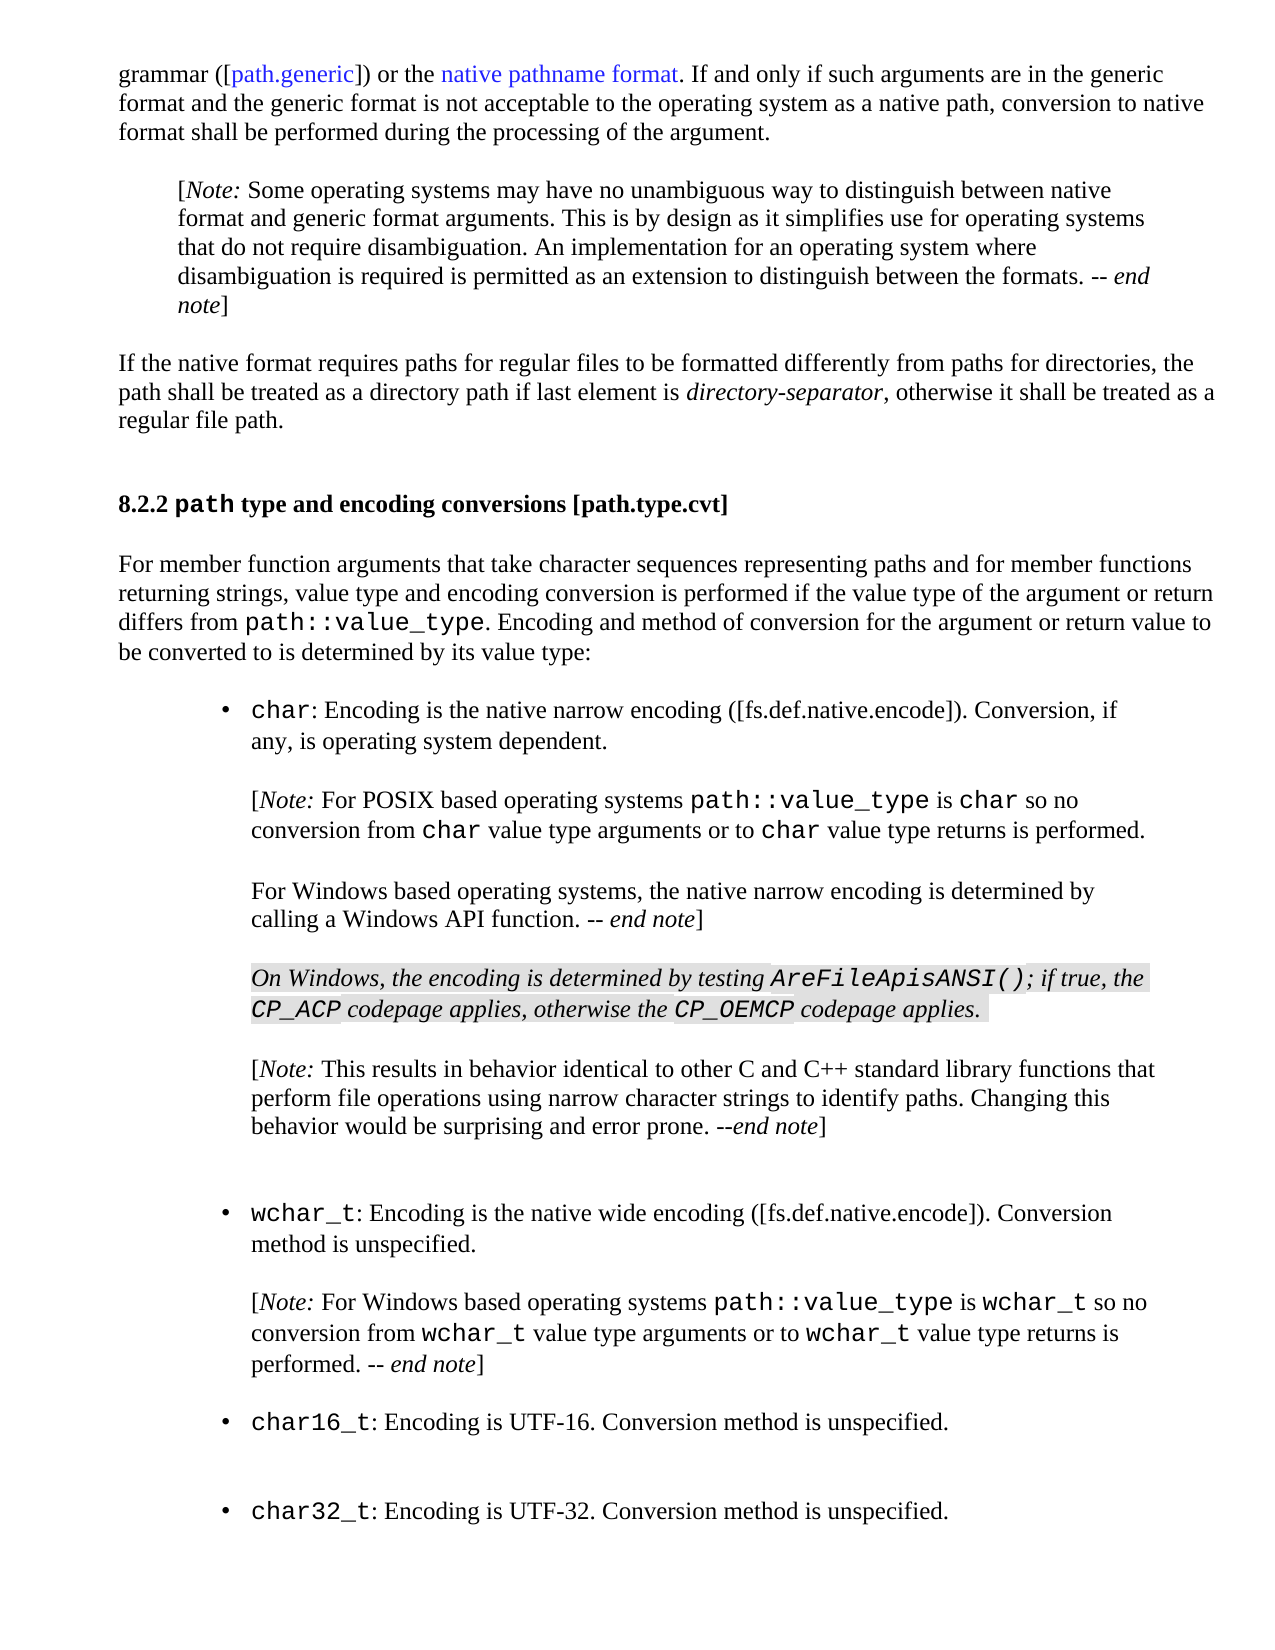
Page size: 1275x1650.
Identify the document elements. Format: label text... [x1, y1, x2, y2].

text [Note: Some operating systems may have no unambiguous way to distinguish between native format and generic format arguments. This is by design as it simplifies use for operating systems that do not require disambiguation. An implementation for an operating system where disambiguation is required is permitted as an extension to distinguish between the formats. -- end note] [177, 175, 1157, 318]
list char16_t: Encoding is UTF-16. Conversion method is unspecified. [221, 1407, 1157, 1466]
list [Note: For Windows based operating systems path::value_type is wchar_t so no conversion from wchar_t value type arguments or to wchar_t value type returns is performed. -- end note] [221, 1287, 1157, 1407]
subtitle 8.2.2 path type and encoding conversions [path.type.cvt] [118, 489, 1216, 519]
list For Windows based operating systems, the native narrow encoding is determined by calling a Windows API function. -- end note] [221, 876, 1157, 933]
list char: Encoding is the native narrow encoding ([fs.def.native.encode]). Conversion, if any, is operating system dependent. [221, 696, 1157, 755]
list On Windows, the encoding is determined by testing AreFileApisANSI(); if true, the CP_ACP codepage applies, otherwise the CP_OEMCP codepage applies. [221, 963, 1157, 1024]
list wchar_t: Encoding is the native wide encoding ([fs.def.native.encode]). Conversion method is unspecified. [221, 1198, 1157, 1258]
list [Note: For POSIX based operating systems path::value_type is char so no conversion from char value type arguments or to char value type returns is performed. [221, 785, 1157, 846]
text For member function arguments that take character sequences representing paths and for member functions returning strings, value type and encoding conversion is performed if the value type of the argument or return differs from path::value_type. Encoding and method of conversion for the argument or return value to be converted to is determined by its value type: [118, 549, 1216, 666]
list char32_t: Encoding is UTF-32. Conversion method is unspecified. [221, 1496, 1157, 1527]
list [Note: This results in behavior identical to other C and C++ standard library functions that perform file operations using narrow character strings to identify paths. Changing this behavior would be surprising and error prone. --end note] [221, 1054, 1157, 1169]
text If the native format requires paths for regular files to be formatted differently from paths for directories, the path shall be treated as a directory path if last element is directory-separator, otherwise it shall be treated as a regular file path. [118, 348, 1216, 434]
text grammar ([path.generic]) or the native pathname format. If and only if such arguments are in the generic format and the generic format is not acceptable to the operating system as a native path, conversion to native format shall be performed during the processing of the argument. [118, 59, 1216, 145]
